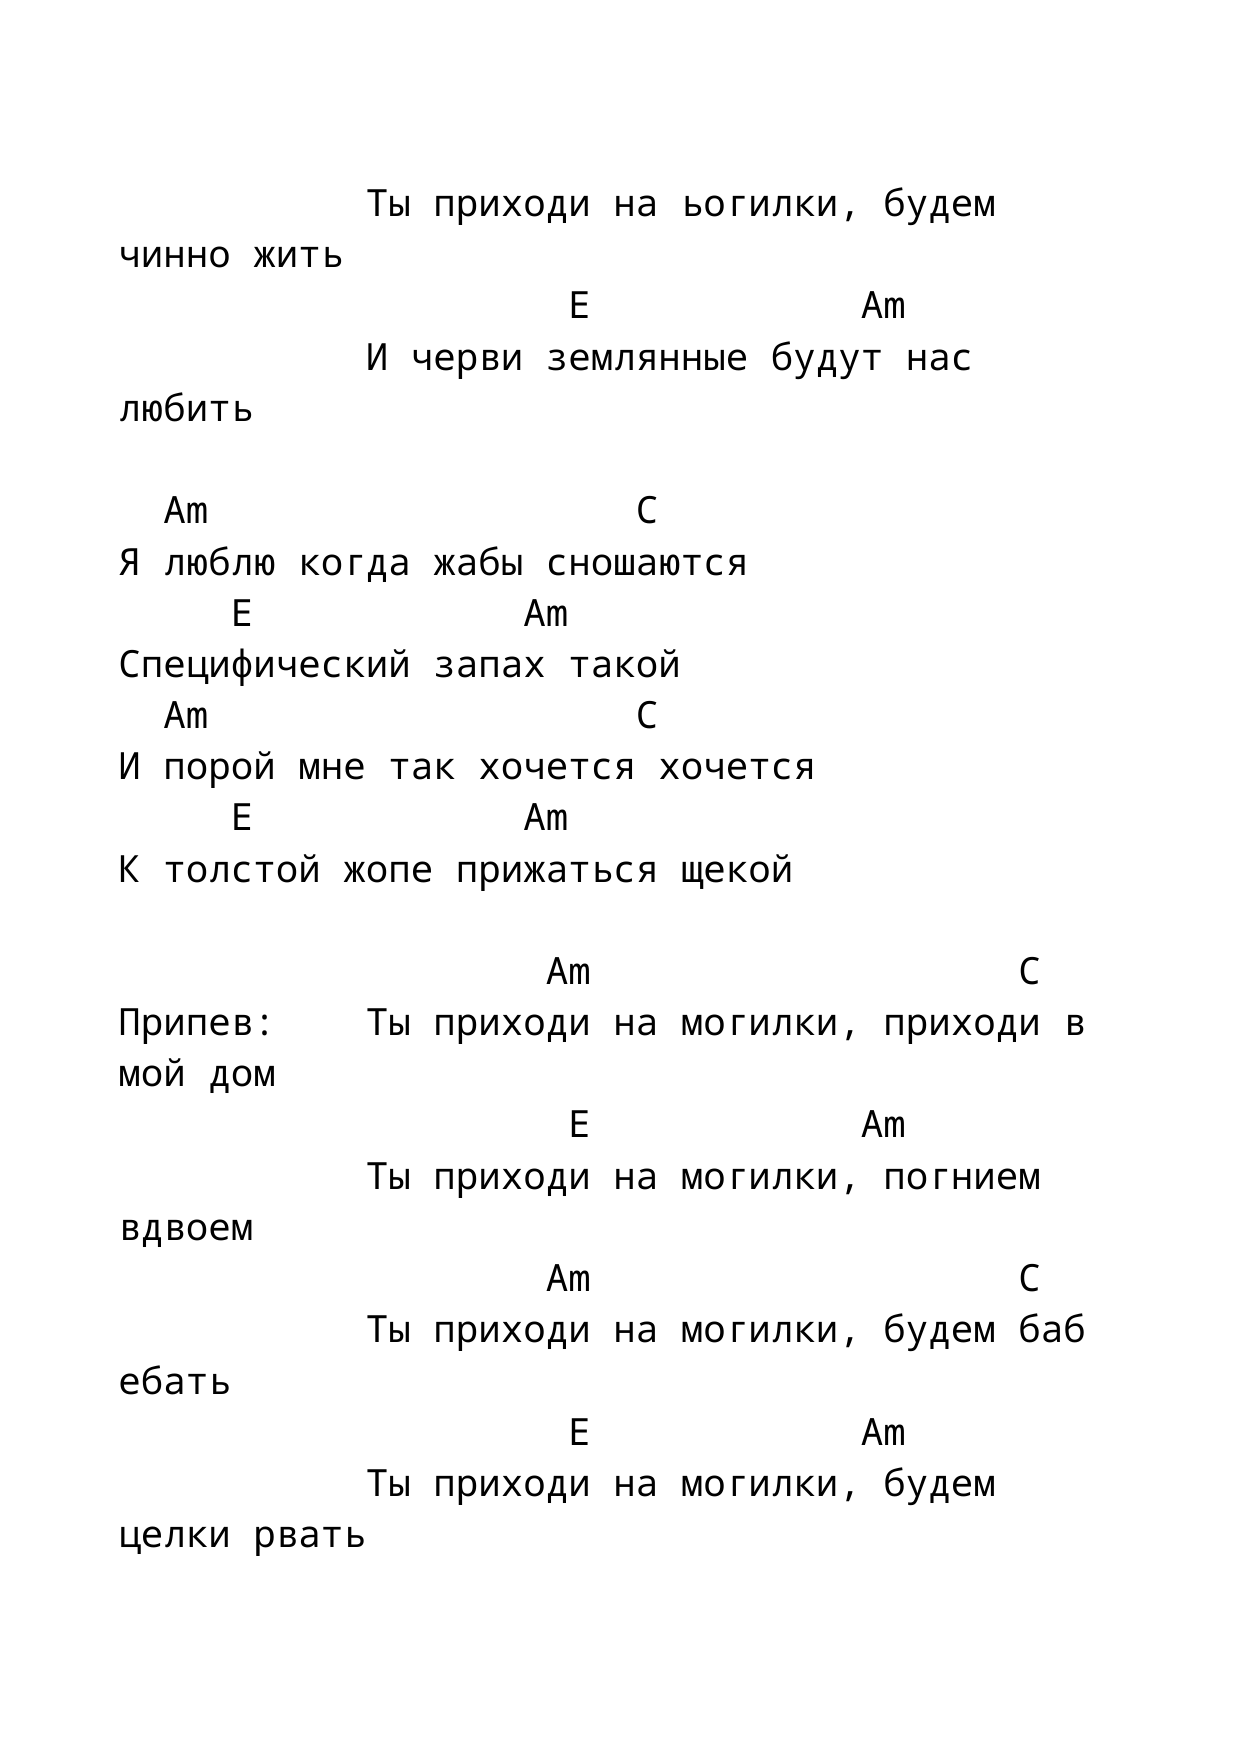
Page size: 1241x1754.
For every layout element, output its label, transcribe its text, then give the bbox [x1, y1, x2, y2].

text Ты приходи на могилки, будем целки рвать [118, 1456, 1122, 1559]
text E Am [118, 279, 1122, 330]
text E Am [118, 791, 1122, 842]
text E Am [118, 1098, 1122, 1149]
text И черви землянные будут нас любить [118, 330, 1122, 432]
text E Am [118, 1405, 1122, 1456]
text Am C [118, 688, 1122, 740]
text К толстой жопе прижаться щекой [118, 842, 1122, 893]
text E Am [118, 586, 1122, 637]
text Ты приходи на могилки, будем баб ебать [118, 1303, 1122, 1405]
text Am C [118, 483, 1122, 535]
text Ты приходи на ьогилки, будем чинно жить [118, 176, 1122, 279]
text И порой мне так хочется хочется [118, 740, 1122, 791]
text Я люблю когда жабы сношаются [118, 535, 1122, 586]
text Припев: Ты приходи на могилки, приходи в мой дом [118, 996, 1122, 1098]
text Am C [118, 944, 1122, 996]
text Am C [118, 1251, 1122, 1303]
text Специфический запах такой [118, 637, 1122, 688]
text Ты приходи на могилки, погнием вдвоем [118, 1149, 1122, 1251]
